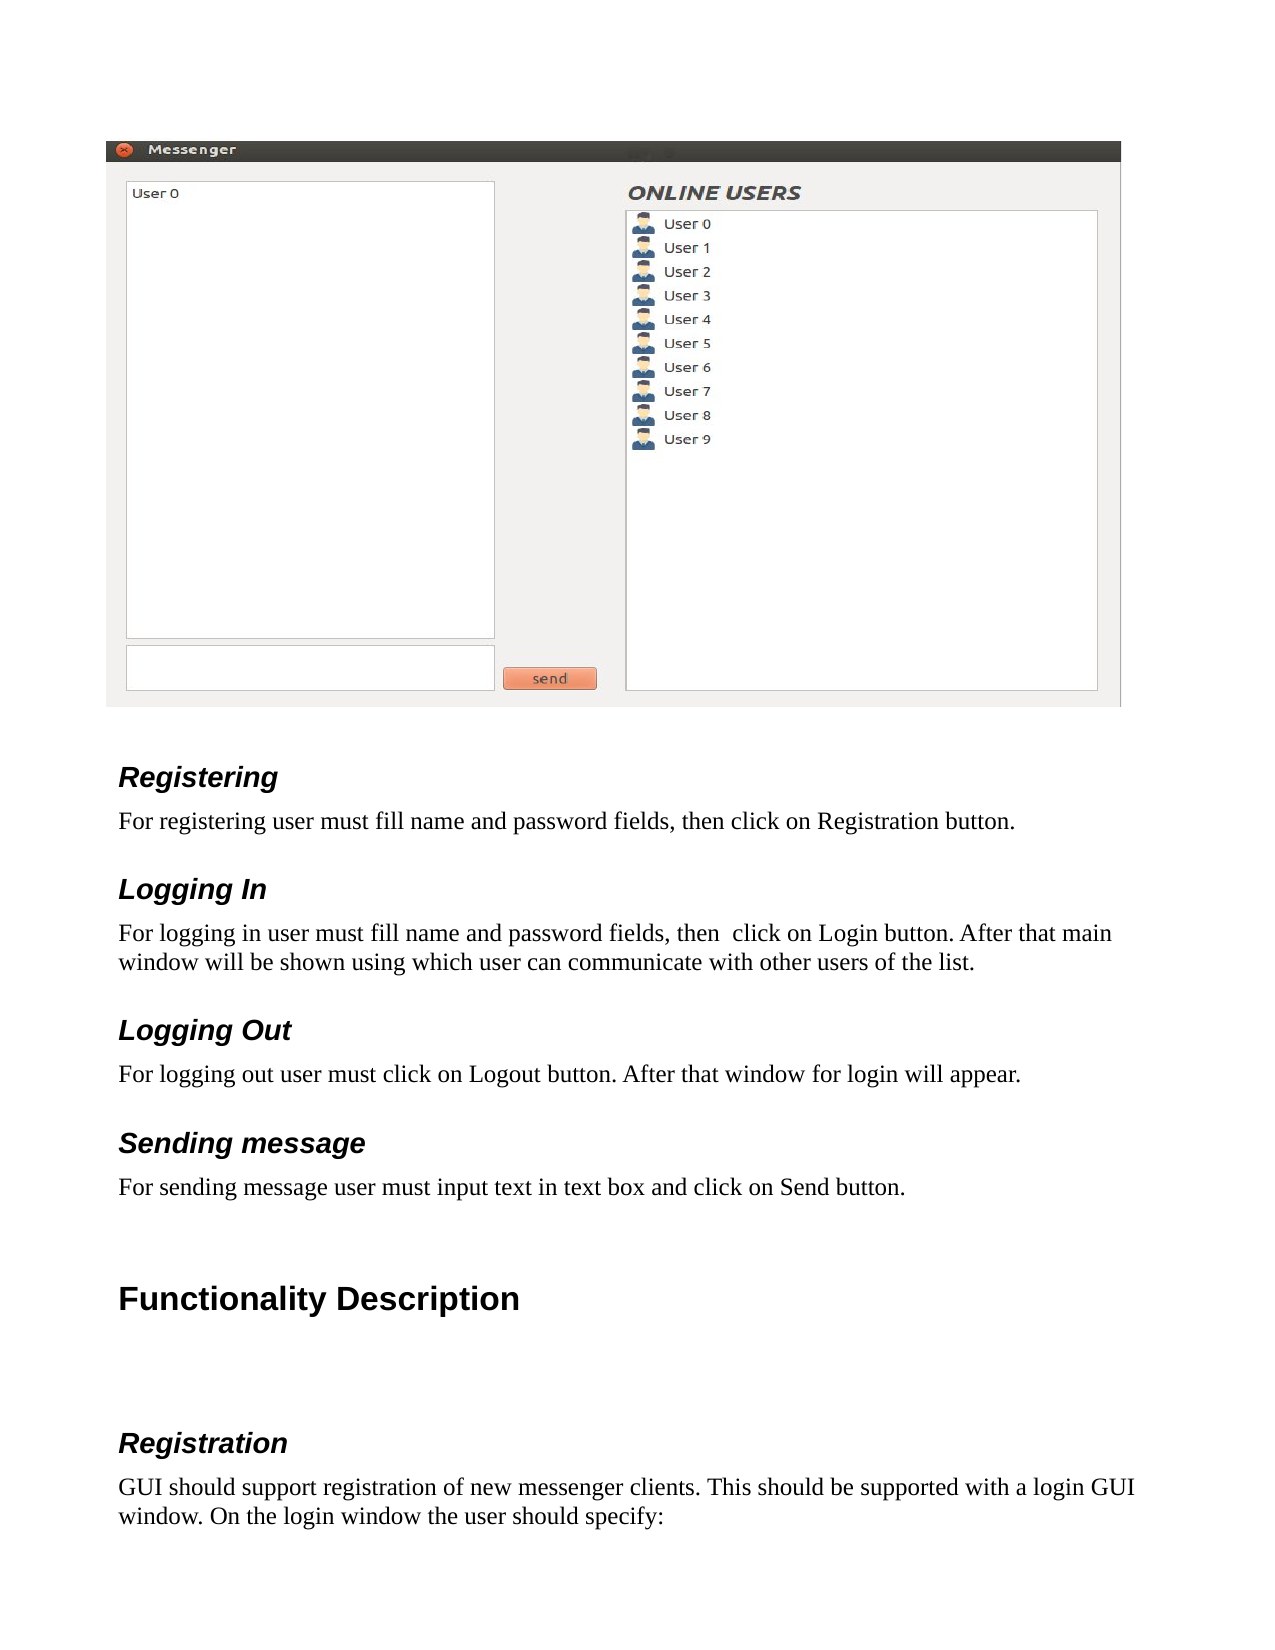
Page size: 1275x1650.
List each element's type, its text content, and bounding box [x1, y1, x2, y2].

text For registering user must fill name and password fields, then click on Registration button. [118, 806, 1157, 835]
text GUI should support registration of new messenger clients. This should be supported with a login GUI window. On the login window the user should specify: [118, 1472, 1157, 1530]
text For logging out user must click on Logout button. After that window for login will appear. [118, 1059, 1157, 1088]
subtitle Registration [118, 1426, 1157, 1460]
subtitle Functionality Description [118, 1279, 1157, 1318]
picture [106, 138, 1122, 707]
subtitle Sending message [118, 1126, 1157, 1159]
subtitle Logging In [118, 872, 1157, 906]
subtitle Registering [118, 760, 1157, 794]
text For sending message user must input text in text box and click on Send button. [118, 1172, 1157, 1201]
subtitle Logging Out [118, 1013, 1157, 1047]
text For logging in user must fill name and password fields, then click on Login button. After that main window will be shown using which user can communicate with other users of the list. [118, 918, 1157, 976]
